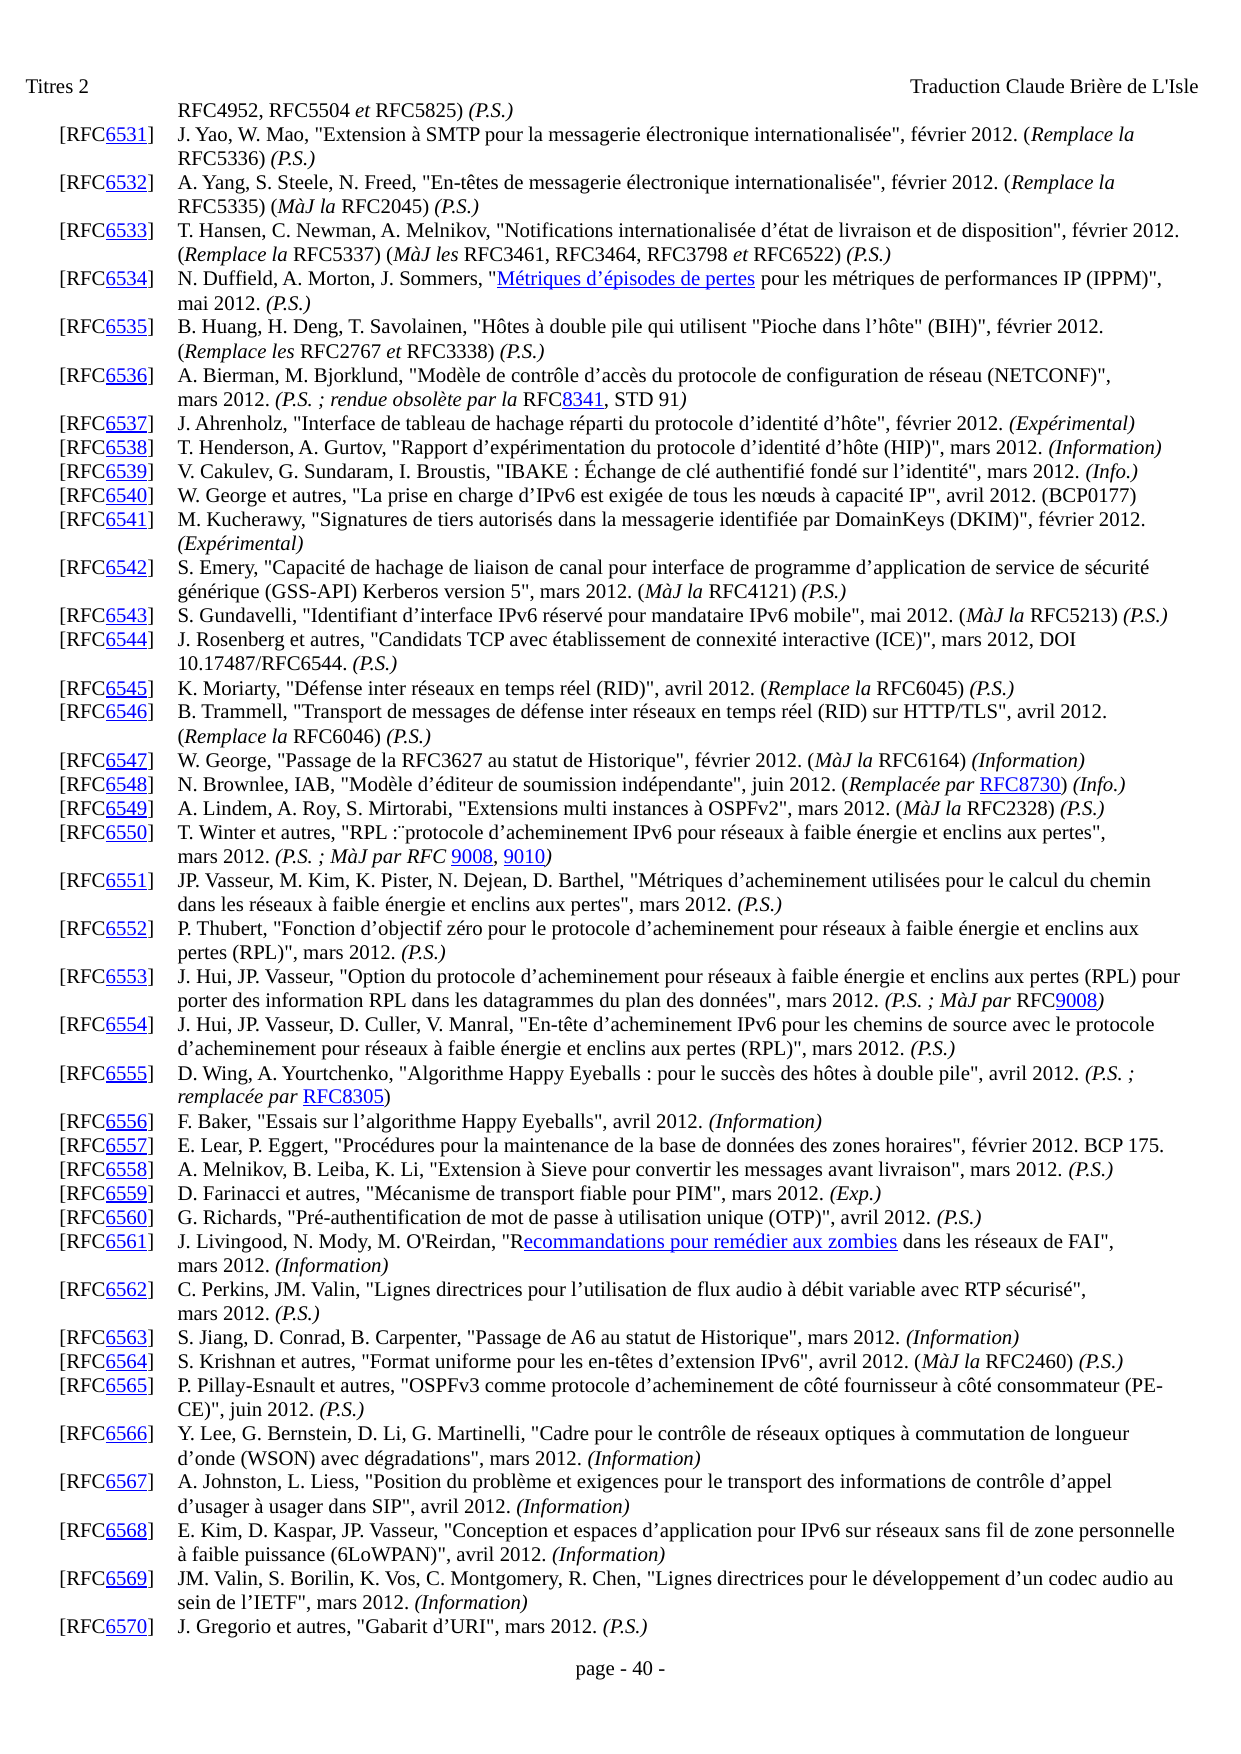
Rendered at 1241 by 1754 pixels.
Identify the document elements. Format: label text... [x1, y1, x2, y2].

text [RFC6542] S. Emery, "Capacité de hachage de liaison de canal pour interface de programme d’application de service de sécurité générique (GSS-API) Kerberos version 5", mars 2012. (MàJ la RFC4121) (P.S.) [59, 555, 1181, 603]
text [RFC6551] JP. Vasseur, M. Kim, K. Pister, N. Dejean, D. Barthel, "Métriques d’acheminement utilisées pour le calcul du chemin dans les réseaux à faible énergie et enclins aux pertes", mars 2012. (P.S.) [59, 868, 1181, 916]
text [RFC6534] N. Duffield, A. Morton, J. Sommers, "Métriques d’épisodes de pertes pour les métriques de performances IP (IPPM)", mai 2012. (P.S.) [59, 266, 1181, 314]
text [RFC6559] D. Farinacci et autres, "Mécanisme de transport fiable pour PIM", mars 2012. (Exp.) [59, 1181, 1181, 1205]
text [RFC6564] S. Krishnan et autres, "Format uniforme pour les en-têtes d’extension IPv6", avril 2012. (MàJ la RFC2460) (P.S.) [59, 1349, 1181, 1373]
text [RFC6547] W. George, "Passage de la RFC3627 au statut de Historique", février 2012. (MàJ la RFC6164) (Information) [59, 748, 1181, 772]
text [RFC6549] A. Lindem, A. Roy, S. Mirtorabi, "Extensions multi instances à OSPFv2", mars 2012. (MàJ la RFC2328) (P.S.) [59, 796, 1181, 820]
text [RFC6567] A. Johnston, L. Liess, "Position du problème et exigences pour le transport des informations de contrôle d’appel d’usager à usager dans SIP", avril 2012. (Information) [59, 1469, 1181, 1518]
text [RFC6538] T. Henderson, A. Gurtov, "Rapport d’expérimentation du protocole d’identité d’hôte (HIP)", mars 2012. (Information) [59, 435, 1181, 459]
text [RFC6535] B. Huang, H. Deng, T. Savolainen, "Hôtes à double pile qui utilisent "Pioche dans l’hôte" (BIH)", février 2012. (Remplace les RFC2767 et RFC3338) (P.S.) [59, 314, 1181, 363]
text [RFC6545] K. Moriarty, "Défense inter réseaux en temps réel (RID)", avril 2012. (Remplace la RFC6045) (P.S.) [59, 675, 1181, 699]
text [RFC6544] J. Rosenberg et autres, "Candidats TCP avec établissement de connexité interactive (ICE)", mars 2012, DOI 10.17487/RFC6544. (P.S.) [59, 627, 1181, 675]
text [RFC6539] V. Cakulev, G. Sundaram, I. Broustis, "IBAKE : Échange de clé authentifié fondé sur l’identité", mars 2012. (Info.) [59, 459, 1181, 483]
text [RFC6566] Y. Lee, G. Bernstein, D. Li, G. Martinelli, "Cadre pour le contrôle de réseaux optiques à commutation de longueur d’onde (WSON) avec dégradations", mars 2012. (Information) [59, 1421, 1181, 1469]
text [RFC6531] J. Yao, W. Mao, "Extension à SMTP pour la messagerie électronique internationalisée", février 2012. (Remplace la RFC5336) (P.S.) [59, 122, 1181, 170]
text [RFC6561] J. Livingood, N. Mody, M. O'Reirdan, "Recommandations pour remédier aux zombies dans les réseaux de FAI", mars 2012. (Information) [59, 1229, 1181, 1277]
text [RFC6543] S. Gundavelli, "Identifiant d’interface IPv6 réservé pour mandataire IPv6 mobile", mai 2012. (MàJ la RFC5213) (P.S.) [59, 603, 1181, 627]
text [RFC6537] J. Ahrenholz, "Interface de tableau de hachage réparti du protocole d’identité d’hôte", février 2012. (Expérimental) [59, 411, 1181, 435]
text [RFC6556] F. Baker, "Essais sur l’algorithme Happy Eyeballs", avril 2012. (Information) [59, 1108, 1181, 1133]
text RFC4952, RFC5504 et RFC5825) (P.S.) [59, 98, 1181, 122]
text [RFC6565] P. Pillay-Esnault et autres, "OSPFv3 comme protocole d’acheminement de côté fournisseur à côté consommateur (PE-CE)", juin 2012. (P.S.) [59, 1373, 1181, 1421]
text [RFC6570] J. Gregorio et autres, "Gabarit d’URI", mars 2012. (P.S.) [59, 1614, 1181, 1638]
text [RFC6532] A. Yang, S. Steele, N. Freed, "En-têtes de messagerie électronique internationalisée", février 2012. (Remplace la RFC5335) (MàJ la RFC2045) (P.S.) [59, 170, 1181, 218]
text [RFC6558] A. Melnikov, B. Leiba, K. Li, "Extension à Sieve pour convertir les messages avant livraison", mars 2012. (P.S.) [59, 1157, 1181, 1181]
text [RFC6550] T. Winter et autres, "RPL :¨protocole d’acheminement IPv6 pour réseaux à faible énergie et enclins aux pertes", mars 2012. (P.S. ; MàJ par RFC 9008, 9010) [59, 820, 1181, 868]
text [RFC6563] S. Jiang, D. Conrad, B. Carpenter, "Passage de A6 au statut de Historique", mars 2012. (Information) [59, 1325, 1181, 1349]
text [RFC6548] N. Brownlee, IAB, "Modèle d’éditeur de soumission indépendante", juin 2012. (Remplacée par RFC8730) (Info.) [59, 772, 1181, 796]
text [RFC6540] W. George et autres, "La prise en charge d’IPv6 est exigée de tous les nœuds à capacité IP", avril 2012. (BCP0177) [59, 483, 1181, 507]
text [RFC6553] J. Hui, JP. Vasseur, "Option du protocole d’acheminement pour réseaux à faible énergie et enclins aux pertes (RPL) pour porter des information RPL dans les datagrammes du plan des données", mars 2012. (P.S. ; MàJ par RFC9008) [59, 964, 1181, 1012]
text [RFC6560] G. Richards, "Pré-authentification de mot de passe à utilisation unique (OTP)", avril 2012. (P.S.) [59, 1205, 1181, 1229]
text [RFC6554] J. Hui, JP. Vasseur, D. Culler, V. Manral, "En-tête d’acheminement IPv6 pour les chemins de source avec le protocole d’acheminement pour réseaux à faible énergie et enclins aux pertes (RPL)", mars 2012. (P.S.) [59, 1012, 1181, 1060]
text [RFC6557] E. Lear, P. Eggert, "Procédures pour la maintenance de la base de données des zones horaires", février 2012. BCP 175. [59, 1133, 1181, 1157]
text [RFC6536] A. Bierman, M. Bjorklund, "Modèle de contrôle d’accès du protocole de configuration de réseau (NETCONF)", mars 2012. (P.S. ; rendue obsolète par la RFC8341, STD 91) [59, 363, 1181, 411]
text [RFC6541] M. Kucherawy, "Signatures de tiers autorisés dans la messagerie identifiée par DomainKeys (DKIM)", février 2012. (Expérimental) [59, 507, 1181, 555]
text [RFC6546] B. Trammell, "Transport de messages de défense inter réseaux en temps réel (RID) sur HTTP/TLS", avril 2012. (Remplace la RFC6046) (P.S.) [59, 699, 1181, 748]
text [RFC6533] T. Hansen, C. Newman, A. Melnikov, "Notifications internationalisée d’état de livraison et de disposition", février 2012. (Remplace la RFC5337) (MàJ les RFC3461, RFC3464, RFC3798 et RFC6522) (P.S.) [59, 218, 1181, 266]
text [RFC6562] C. Perkins, JM. Valin, "Lignes directrices pour l’utilisation de flux audio à débit variable avec RTP sécurisé", mars 2012. (P.S.) [59, 1277, 1181, 1325]
text [RFC6569] JM. Valin, S. Borilin, K. Vos, C. Montgomery, R. Chen, "Lignes directrices pour le développement d’un codec audio au sein de l’IETF", mars 2012. (Information) [59, 1566, 1181, 1614]
text [RFC6552] P. Thubert, "Fonction d’objectif zéro pour le protocole d’acheminement pour réseaux à faible énergie et enclins aux pertes (RPL)", mars 2012. (P.S.) [59, 916, 1181, 964]
text [RFC6568] E. Kim, D. Kaspar, JP. Vasseur, "Conception et espaces d’application pour IPv6 sur réseaux sans fil de zone personnelle à faible puissance (6LoWPAN)", avril 2012. (Information) [59, 1518, 1181, 1566]
text [RFC6555] D. Wing, A. Yourtchenko, "Algorithme Happy Eyeballs : pour le succès des hôtes à double pile", avril 2012. (P.S. ; remplacée par RFC8305) [59, 1060, 1181, 1108]
